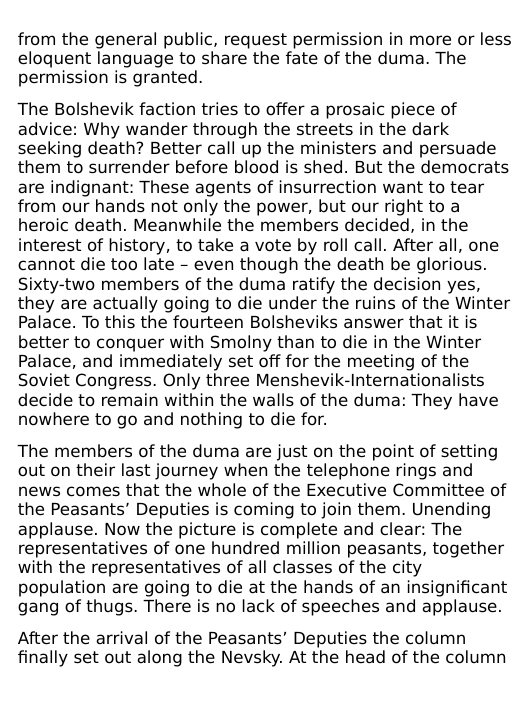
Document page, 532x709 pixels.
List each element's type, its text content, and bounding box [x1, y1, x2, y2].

text The Bolshevik faction tries to offer a prosaic piece of advice: Why wander through the streets in the dark seeking death? Better call up the ministers and persuade them to surrender before blood is shed. But the democrats are indignant: These agents of insurrection want to tear from our hands not only the power, but our right to a heroic death. Meanwhile the members decided, in the interest of history, to take a vote by roll call. After all, one cannot die too late – even though the death be glorious. Sixty-two members of the duma ratify the decision yes, they are actually going to die under the ruins of the Winter Palace. To this the fourteen Bolsheviks answer that it is better to conquer with Smolny than to die in the Winter Palace, and immediately set off for the meeting of the Soviet Congress. Only three Menshevik-Internationalists decide to remain within the walls of the duma: They have nowhere to go and nothing to die for. [18, 100, 514, 429]
text from the general public, request permission in more or less eloquent language to share the fate of the duma. The permission is granted. [18, 29, 514, 88]
text After the arrival of the Peasants’ Deputies the column finally set out along the Nevsky. At the head of the column [18, 629, 514, 668]
text The members of the duma are just on the point of setting out on their last journey when the telephone rings and news comes that the whole of the Executive Committee of the Peasants’ Deputies is coming to join them. Unending applause. Now the picture is complete and clear: The representatives of one hundred million peasants, together with the representatives of all classes of the city population are going to die at the hands of an insignificant gang of thugs. There is no lack of speeches and applause. [18, 442, 514, 616]
